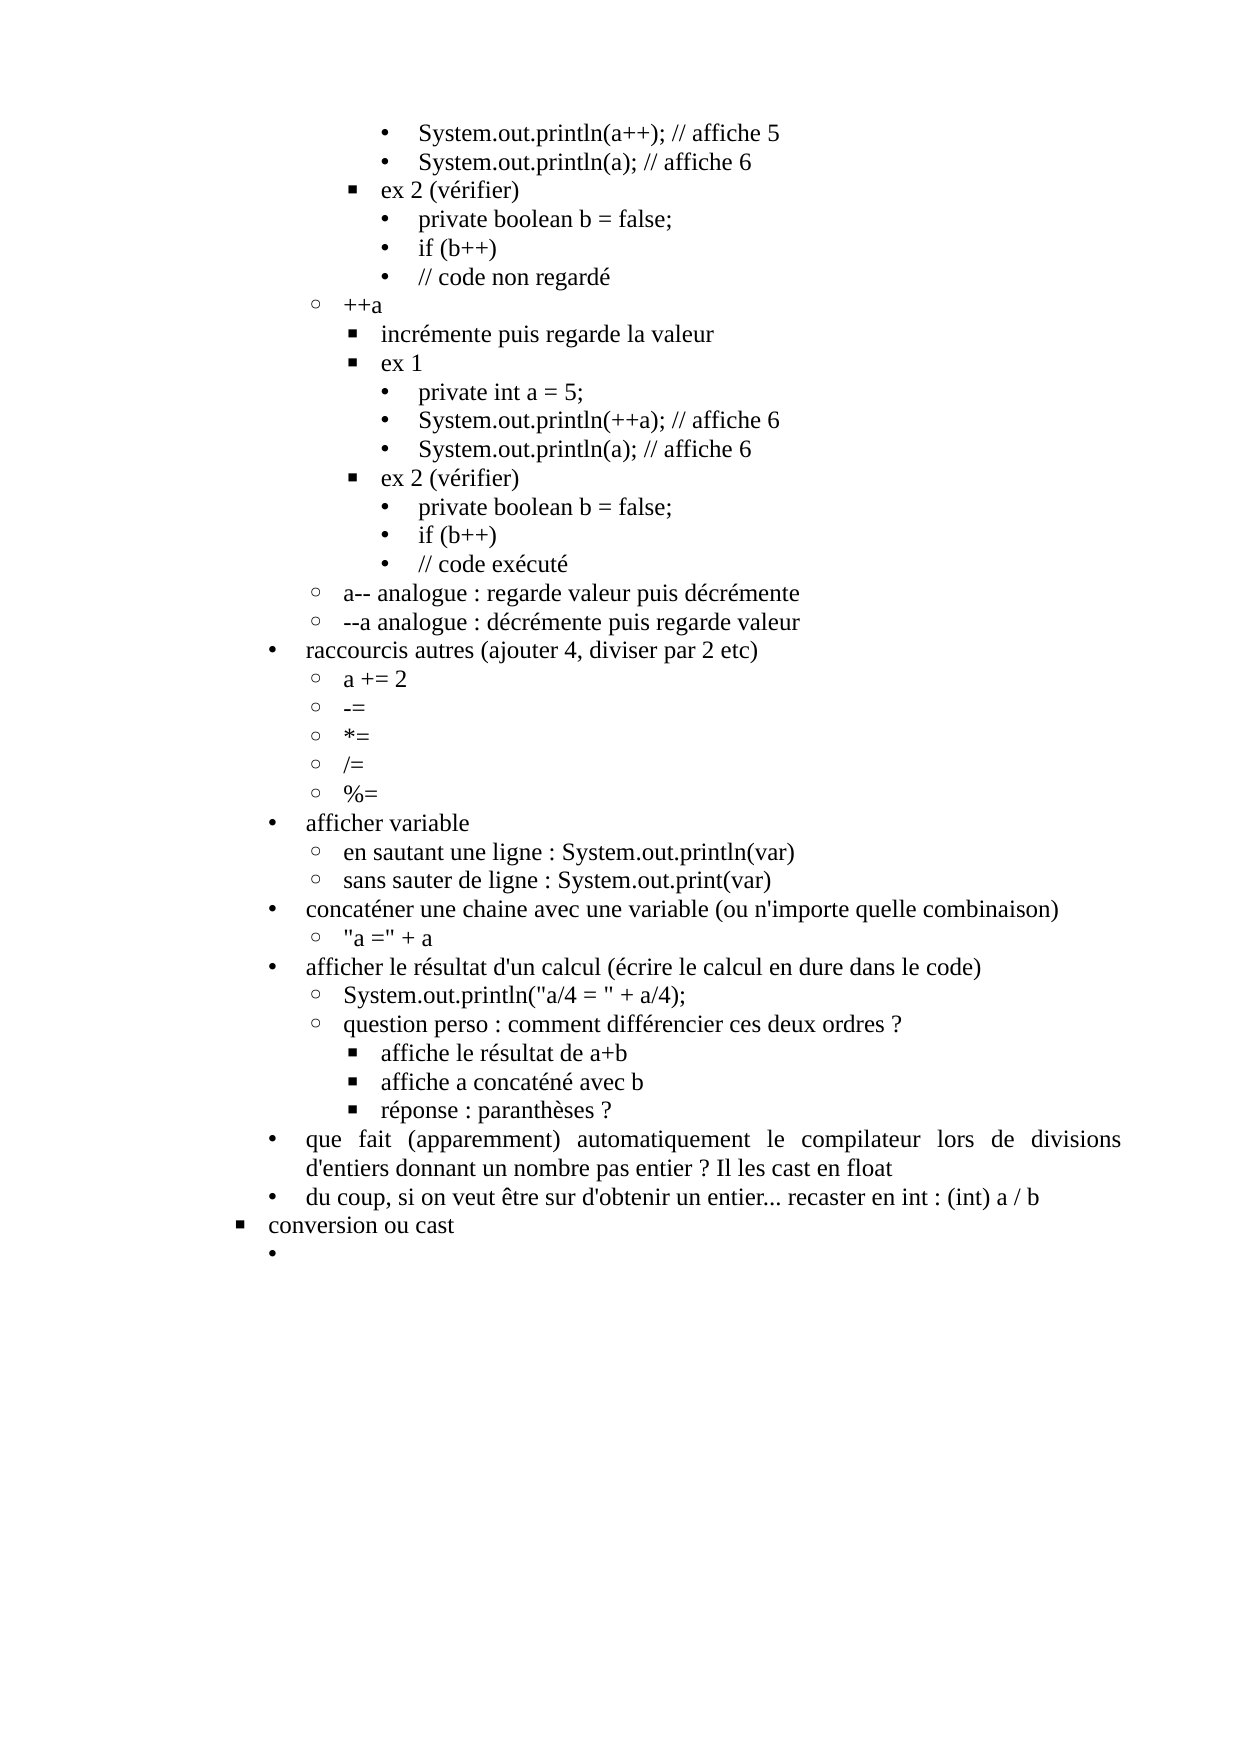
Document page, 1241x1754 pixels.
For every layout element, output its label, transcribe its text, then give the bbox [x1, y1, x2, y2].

list raccourcis autres (ajouter 4, diviser par 2 etc) [268, 636, 1122, 664]
list --a analogue : décrémente puis regarde valeur [306, 607, 1122, 636]
list affiche a concaténé avec b [343, 1067, 1122, 1096]
list conversion ou cast [231, 1211, 1122, 1239]
list ex 2 (vérifier) [343, 176, 1122, 204]
list que fait (apparemment) automatiquement le compilateur lors de divisions d'entiers donnant un nombre pas entier ? Il les cast en float [268, 1124, 1122, 1182]
list private boolean b = false; [381, 492, 1122, 521]
list // code non regardé [381, 262, 1122, 291]
list en sautant une ligne : System.out.println(var) [306, 837, 1122, 866]
list *= [306, 722, 1122, 751]
list "a =" + a [306, 923, 1122, 952]
list %= [306, 779, 1122, 808]
list a += 2 [306, 664, 1122, 693]
list System.out.println(++a); // affiche 6 [381, 406, 1122, 434]
list incrémente puis regarde la valeur [343, 319, 1122, 348]
list System.out.println(a++); // affiche 5 [381, 118, 1122, 147]
list afficher le résultat d'un calcul (écrire le calcul en dure dans le code) [268, 952, 1122, 981]
list /= [306, 751, 1122, 779]
list ex 2 (vérifier) [343, 463, 1122, 492]
list // code exécuté [381, 549, 1122, 578]
list ex 1 [343, 348, 1122, 377]
list question perso : comment différencier ces deux ordres ? [306, 1009, 1122, 1038]
list -= [306, 693, 1122, 722]
list if (b++) [381, 233, 1122, 262]
list concaténer une chaine avec une variable (ou n'importe quelle combinaison) [268, 894, 1122, 923]
list affiche le résultat de a+b [343, 1038, 1122, 1067]
list private boolean b = false; [381, 204, 1122, 233]
list System.out.println(a); // affiche 6 [381, 147, 1122, 176]
list sans sauter de ligne : System.out.print(var) [306, 866, 1122, 894]
list if (b++) [381, 521, 1122, 549]
list System.out.println("a/4 = " + a/4); [306, 981, 1122, 1009]
list du coup, si on veut être sur d'obtenir un entier... recaster en int : (int) a / b [268, 1182, 1122, 1211]
list réponse : paranthèses ? [343, 1096, 1122, 1124]
list ++a [306, 291, 1122, 319]
list afficher variable [268, 808, 1122, 837]
list private int a = 5; [381, 377, 1122, 406]
list System.out.println(a); // affiche 6 [381, 434, 1122, 463]
list a-- analogue : regarde valeur puis décrémente [306, 578, 1122, 607]
